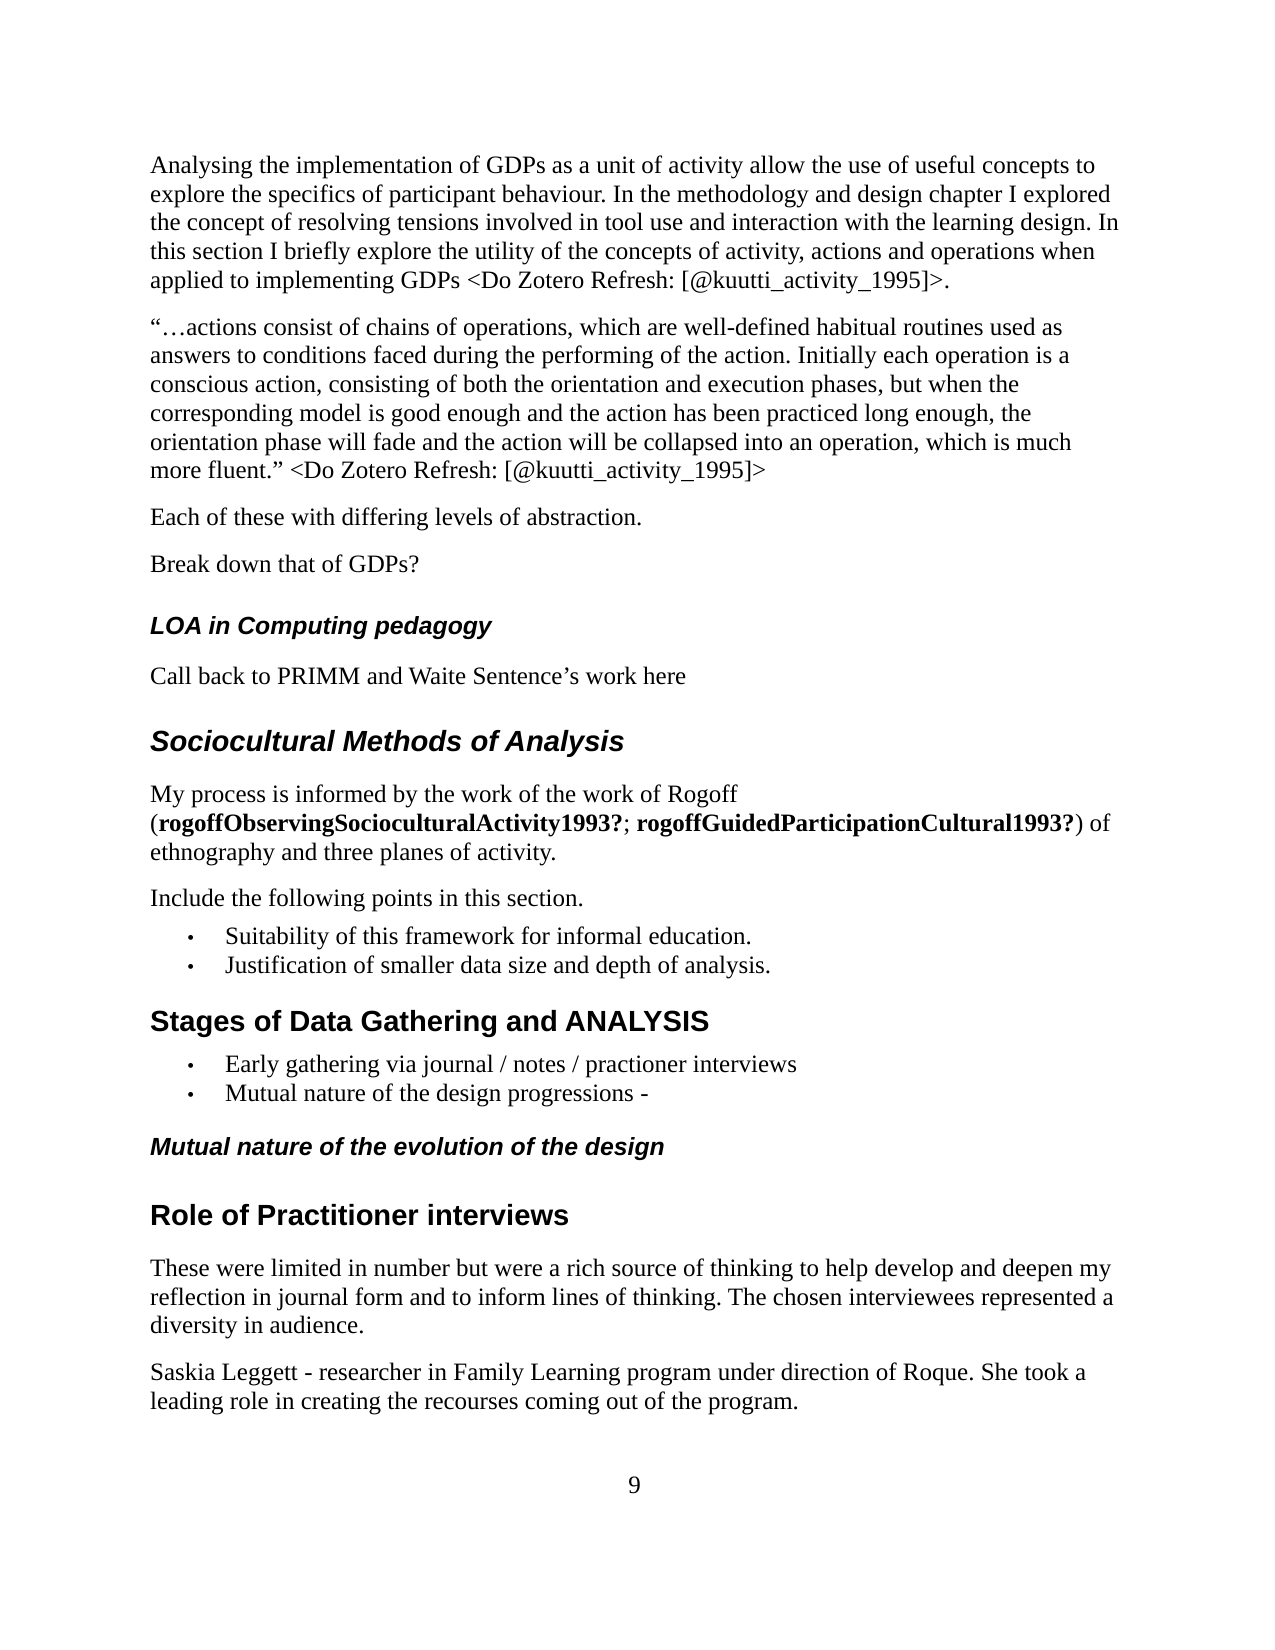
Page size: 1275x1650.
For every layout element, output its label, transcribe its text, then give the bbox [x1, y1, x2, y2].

text Call back to PRIMM and Waite Sentence’s work here [150, 661, 1125, 690]
text Saskia Leggett - researcher in Family Learning program under direction of Roque. She took a leading role in creating the recourses coming out of the program. [150, 1357, 1125, 1415]
list Mutual nature of the design progressions - [187, 1078, 1125, 1107]
list Justification of smaller data size and depth of analysis. [187, 950, 1125, 978]
subtitle LOA in Computing pedagogy [150, 611, 1125, 640]
subtitle Role of Practitioner interviews [150, 1198, 1125, 1232]
text Break down that of GDPs? [150, 549, 1125, 577]
text Each of these with differing levels of abstraction. [150, 502, 1125, 531]
text My process is informed by the work of the work of Rogoff (rogoffObservingSocioculturalActivity1993?; rogoffGuidedParticipationCultural1993?) of ethnography and three planes of activity. [150, 779, 1125, 865]
list Early gathering via journal / notes / practioner interviews [187, 1049, 1125, 1078]
list Suitability of this framework for informal education. [187, 921, 1125, 950]
subtitle Sociocultural Methods of Analysis [150, 724, 1125, 758]
text These were limited in number but were a rich source of thinking to help develop and deepen my reflection in journal form and to inform lines of thinking. The chosen interviewees represented a diversity in audience. [150, 1253, 1125, 1339]
subtitle Mutual nature of the evolution of the design [150, 1132, 1125, 1161]
text “…actions consist of chains of operations, which are well-defined habitual routines used as answers to conditions faced during the performing of the action. Initially each operation is a conscious action, consisting of both the orientation and execution phases, but when the corresponding model is good enough and the action has been practiced long enough, the orientation phase will fade and the action will be collapsed into an operation, which is much more fluent.” <Do Zotero Refresh: [@kuutti_activity_1995]> [150, 312, 1125, 484]
text Analysing the implementation of GDPs as a unit of activity allow the use of useful concepts to explore the specifics of participant behaviour. In the methodology and design chapter I explored the concept of resolving tensions involved in tool use and interaction with the learning design. In this section I briefly explore the utility of the concepts of activity, actions and operations when applied to implementing GDPs <Do Zotero Refresh: [@kuutti_activity_1995]>. [150, 150, 1125, 294]
text Include the following points in this section. [150, 883, 1125, 912]
subtitle Stages of Data Gathering and ANALYSIS [150, 1003, 1125, 1037]
